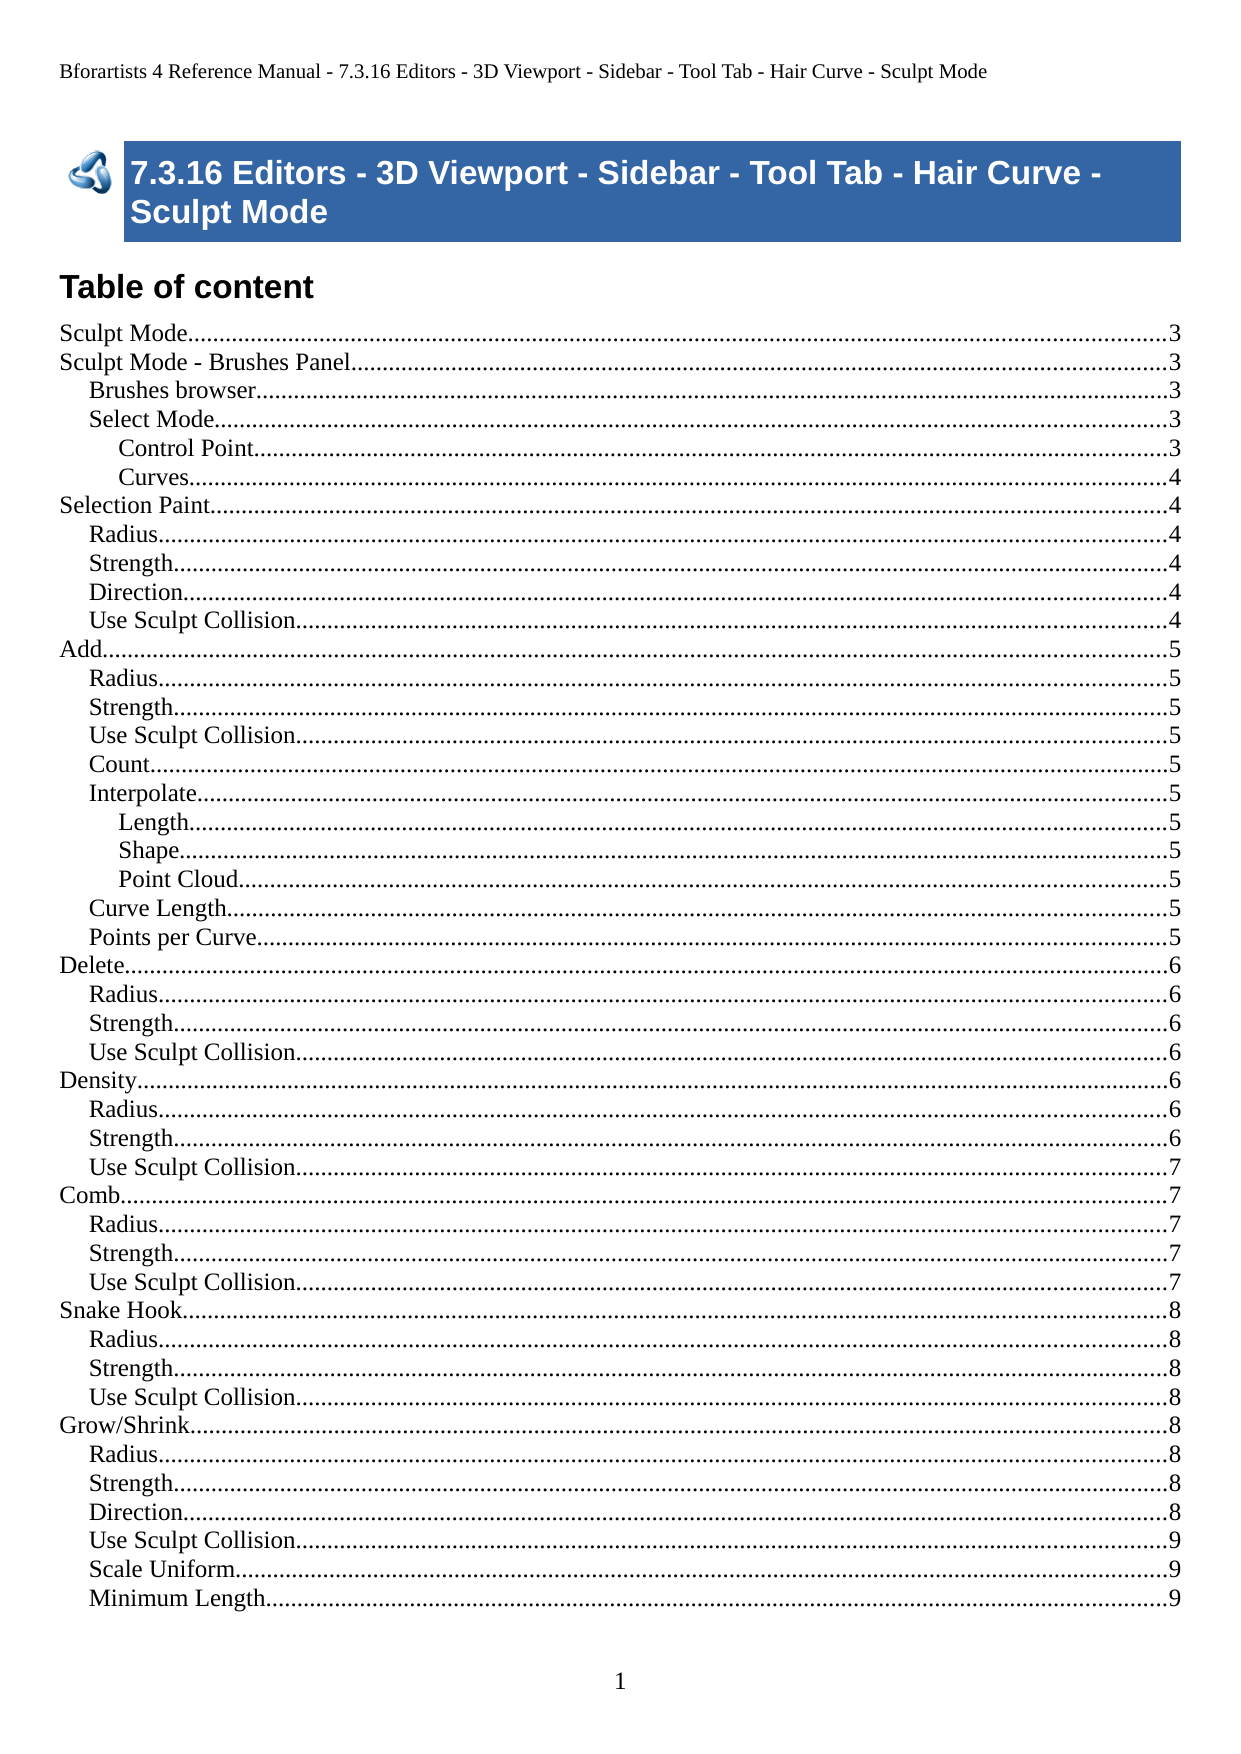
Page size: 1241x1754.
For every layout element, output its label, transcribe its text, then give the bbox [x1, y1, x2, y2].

text Use Sculpt Collision 4 [88, 605, 1181, 634]
text Shape 5 [118, 835, 1181, 864]
text Comb 7 [59, 1180, 1181, 1209]
text Select Mode 3 [88, 404, 1181, 433]
text Strength 6 [88, 1008, 1181, 1037]
text Radius 6 [88, 979, 1181, 1008]
text Scale Uniform 9 [88, 1554, 1181, 1583]
subtitle Table of content [59, 267, 1181, 305]
text Add 5 [59, 634, 1181, 663]
text Strength 8 [88, 1468, 1181, 1497]
text Count 5 [88, 749, 1181, 778]
text Sculpt Mode 3 [59, 318, 1181, 347]
text Length 5 [118, 807, 1181, 835]
text Radius 5 [88, 663, 1181, 692]
text Strength 8 [88, 1353, 1181, 1382]
text Radius 7 [88, 1209, 1181, 1238]
text Use Sculpt Collision 9 [88, 1525, 1181, 1554]
text Strength 6 [88, 1123, 1181, 1152]
text Radius 4 [88, 519, 1181, 548]
text Use Sculpt Collision 6 [88, 1037, 1181, 1065]
text Curves 4 [118, 462, 1181, 490]
text Radius 6 [88, 1094, 1181, 1123]
text Sculpt Mode - Brushes Panel 3 [59, 347, 1181, 375]
text Strength 7 [88, 1238, 1181, 1267]
text Strength 4 [88, 548, 1181, 577]
text Direction 8 [88, 1497, 1181, 1525]
text Brushes browser 3 [88, 375, 1181, 404]
picture [65, 147, 114, 197]
text Grow/Shrink 8 [59, 1410, 1181, 1439]
text Minimum Length 9 [88, 1583, 1181, 1612]
text Use Sculpt Collision 7 [88, 1267, 1181, 1295]
text Snake Hook 8 [59, 1295, 1181, 1324]
text Selection Paint 4 [59, 490, 1181, 519]
text Strength 5 [88, 692, 1181, 720]
text Use Sculpt Collision 5 [88, 720, 1181, 749]
text Density 6 [59, 1065, 1181, 1094]
text Points per Curve 5 [88, 922, 1181, 950]
text Curve Length 5 [88, 893, 1181, 922]
text Direction 4 [88, 577, 1181, 605]
text Interpolate 5 [88, 778, 1181, 807]
table_header 7.3.16 Editors - 3D Viewport - Sidebar - Tool Tab - Hair Curve - Sculpt Mode [124, 141, 1181, 242]
text Radius 8 [88, 1324, 1181, 1353]
table_header [59, 141, 124, 242]
text Use Sculpt Collision 7 [88, 1152, 1181, 1180]
text Control Point 3 [118, 433, 1181, 462]
text Point Cloud 5 [118, 864, 1181, 893]
text Delete 6 [59, 950, 1181, 979]
text Radius 8 [88, 1439, 1181, 1468]
text Use Sculpt Collision 8 [88, 1382, 1181, 1410]
